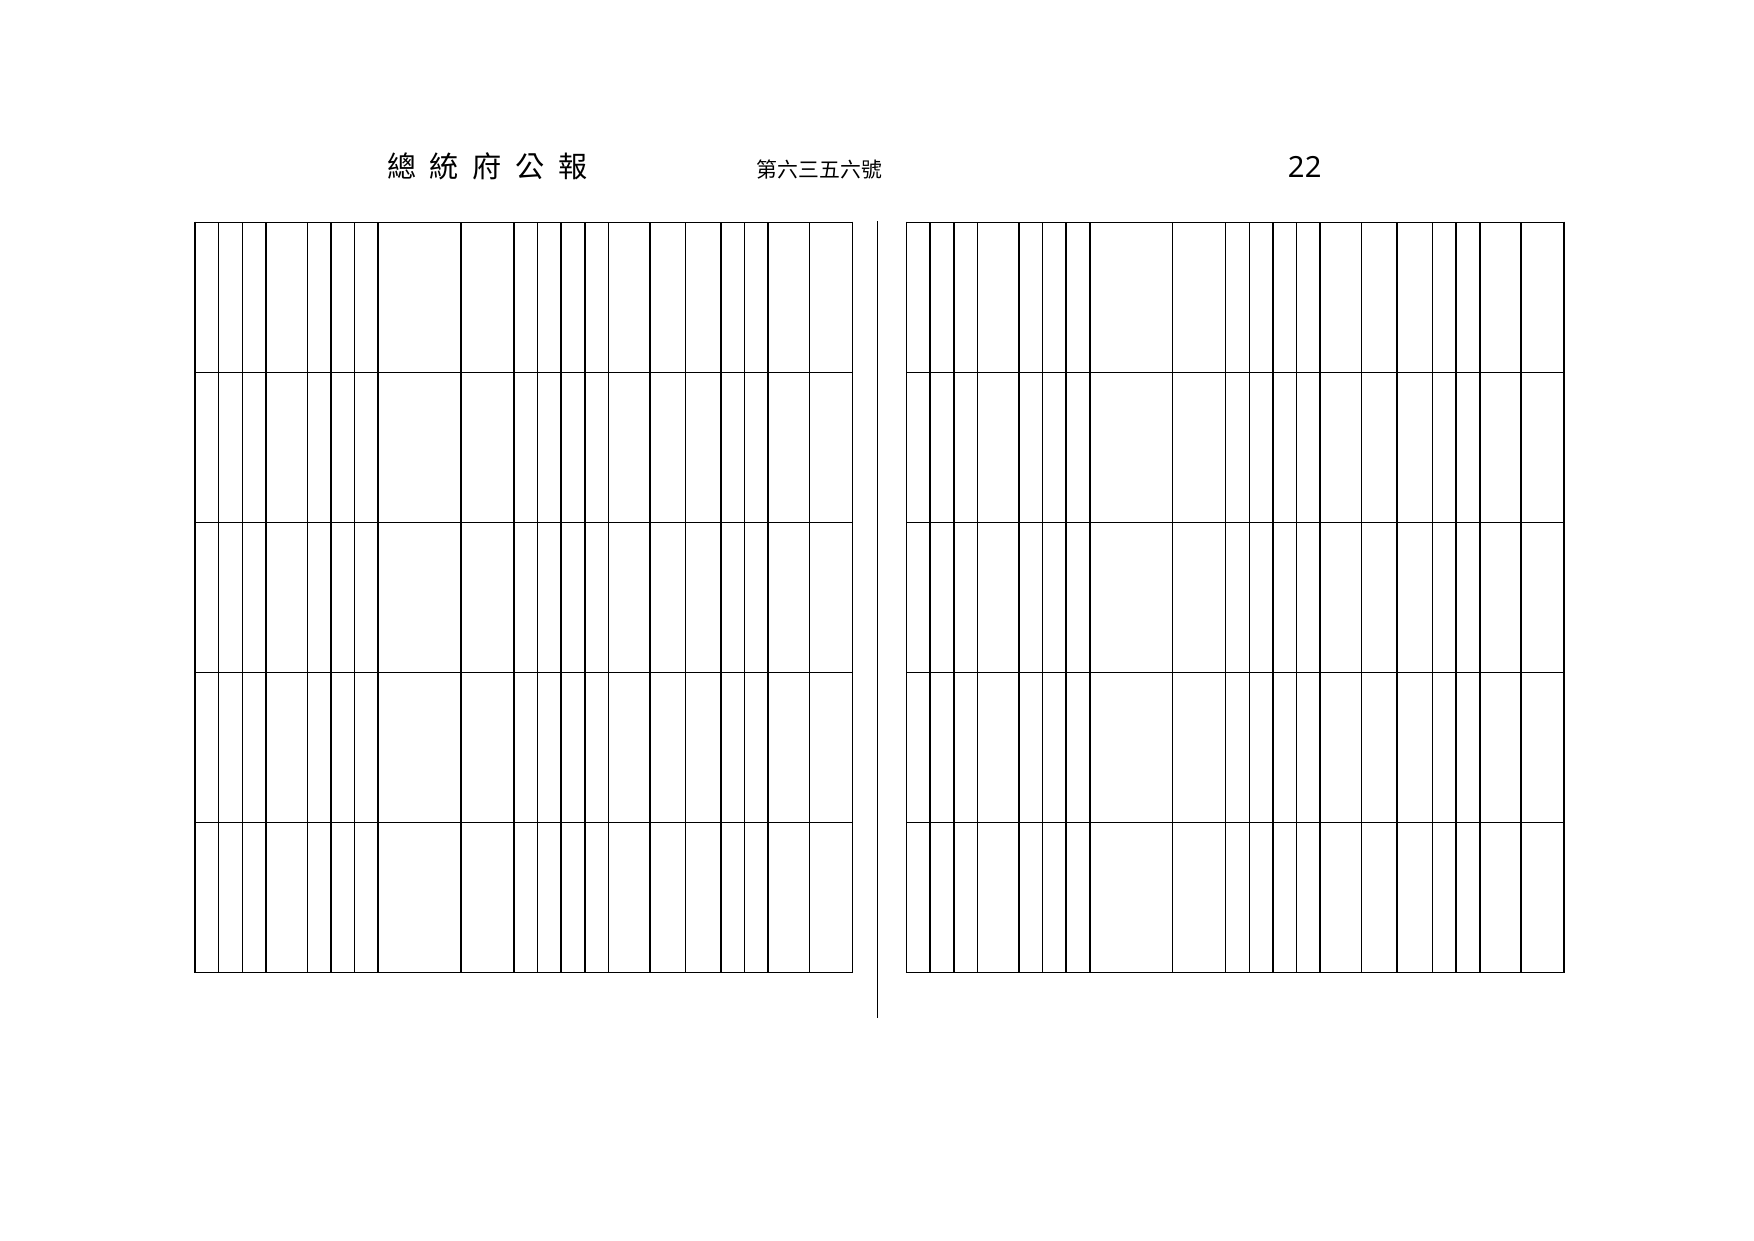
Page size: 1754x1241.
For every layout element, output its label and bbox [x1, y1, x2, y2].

table_cell [1067, 373, 1089, 522]
table_cell [810, 373, 852, 522]
table_cell [1091, 673, 1172, 822]
table_cell [1522, 523, 1563, 672]
table_cell [686, 523, 720, 672]
table_cell [562, 823, 584, 972]
table_cell [308, 373, 330, 522]
table_cell [1226, 823, 1249, 972]
table_cell [769, 373, 809, 522]
table_cell [1481, 373, 1520, 522]
table_cell [651, 523, 685, 672]
table_cell [1481, 823, 1520, 972]
table_cell [609, 823, 649, 972]
table_cell [243, 673, 265, 822]
table_cell [538, 373, 560, 522]
table_cell [219, 373, 242, 522]
table_cell [1250, 523, 1272, 672]
table_cell [243, 223, 265, 372]
table_cell [1067, 823, 1089, 972]
table_cell [562, 673, 584, 822]
table_cell [651, 223, 685, 372]
table_cell [562, 373, 584, 522]
table_cell [1362, 673, 1396, 822]
table_cell [379, 523, 460, 672]
table_cell [722, 523, 744, 672]
table_cell [1274, 523, 1296, 672]
table_cell [586, 223, 608, 372]
table_cell [355, 523, 377, 672]
table_cell [1362, 373, 1396, 522]
table_cell [1274, 823, 1296, 972]
table_cell [1398, 223, 1432, 372]
table_cell [332, 823, 354, 972]
table_cell [1020, 673, 1042, 822]
table_cell [1321, 523, 1361, 672]
table_cell [379, 373, 460, 522]
table_cell [1250, 823, 1272, 972]
table_cell [267, 523, 307, 672]
table_cell [219, 223, 242, 372]
table_cell [978, 523, 1018, 672]
table_cell [1226, 523, 1249, 672]
table_cell [219, 673, 242, 822]
table_cell [1091, 523, 1172, 672]
table_cell [267, 673, 307, 822]
table_cell [1457, 373, 1479, 522]
table_cell [1297, 373, 1319, 522]
table_cell [1321, 223, 1361, 372]
table_cell [196, 673, 218, 822]
table_cell [1173, 673, 1225, 822]
table_cell [1321, 823, 1361, 972]
table_cell [1398, 523, 1432, 672]
table_cell [562, 223, 584, 372]
table_cell [931, 523, 953, 672]
table_cell [978, 823, 1018, 972]
table_cell [955, 823, 977, 972]
table_cell [379, 223, 460, 372]
table_cell [686, 223, 720, 372]
table_cell [243, 823, 265, 972]
table_cell [1226, 223, 1249, 372]
table_cell [1091, 823, 1172, 972]
table_cell [907, 373, 929, 522]
table_cell [1398, 373, 1432, 522]
table_cell [907, 223, 929, 372]
table_cell [332, 523, 354, 672]
table_cell [1297, 523, 1319, 672]
table_cell [1433, 223, 1455, 372]
table_cell [332, 673, 354, 822]
table_cell [931, 373, 953, 522]
table_cell [267, 223, 307, 372]
table_cell [722, 223, 744, 372]
table_cell [462, 373, 513, 522]
table_cell [1457, 823, 1479, 972]
table_cell [722, 373, 744, 522]
table_cell [515, 373, 537, 522]
table_cell [1274, 223, 1296, 372]
table_cell [308, 823, 330, 972]
table_cell [686, 373, 720, 522]
table_cell [379, 823, 460, 972]
table_cell [931, 673, 953, 822]
table_cell [1020, 523, 1042, 672]
table_cell [609, 523, 649, 672]
table_cell [651, 373, 685, 522]
table_cell [745, 223, 767, 372]
table_cell [332, 373, 354, 522]
table_cell [586, 673, 608, 822]
table_cell [1522, 673, 1563, 822]
table_cell [1043, 373, 1065, 522]
table_cell [810, 523, 852, 672]
table_cell [1522, 823, 1563, 972]
table_cell [538, 673, 560, 822]
table_cell [308, 223, 330, 372]
table_cell [462, 673, 513, 822]
table_cell [1020, 823, 1042, 972]
table_cell [267, 373, 307, 522]
table_cell [686, 823, 720, 972]
table_cell [1362, 223, 1396, 372]
table_cell [1297, 823, 1319, 972]
table_cell [1362, 823, 1396, 972]
table_cell [955, 523, 977, 672]
table_cell [1481, 223, 1520, 372]
table_cell [1173, 223, 1225, 372]
table_cell [355, 823, 377, 972]
table_cell [931, 223, 953, 372]
table_cell [769, 673, 809, 822]
table_cell [1226, 373, 1249, 522]
table_cell [978, 373, 1018, 522]
table_cell [1481, 523, 1520, 672]
table_cell [810, 223, 852, 372]
table_cell [978, 223, 1018, 372]
table_cell [586, 523, 608, 672]
table_cell [651, 673, 685, 822]
table_cell [1091, 373, 1172, 522]
table_cell [355, 373, 377, 522]
table_cell [1250, 673, 1272, 822]
table_cell [308, 673, 330, 822]
table_cell [1067, 673, 1089, 822]
table_cell [609, 673, 649, 822]
table_cell [308, 523, 330, 672]
table_cell [955, 673, 977, 822]
table_cell [462, 823, 513, 972]
table_cell [515, 523, 537, 672]
table_cell [1457, 673, 1479, 822]
table_cell [1274, 673, 1296, 822]
table_cell [196, 223, 218, 372]
table_cell [219, 823, 242, 972]
table_cell [1522, 223, 1563, 372]
table_cell [745, 673, 767, 822]
table_cell [1173, 373, 1225, 522]
table_cell [955, 373, 977, 522]
table_cell [1457, 223, 1479, 372]
table_cell [651, 823, 685, 972]
table_cell [810, 823, 852, 972]
table_cell [745, 823, 767, 972]
table_cell [745, 373, 767, 522]
table_cell [907, 523, 929, 672]
table_cell [907, 823, 929, 972]
table_cell [355, 673, 377, 822]
table_cell [1433, 523, 1455, 672]
table_cell [1043, 523, 1065, 672]
table_cell [745, 523, 767, 672]
table_cell [686, 673, 720, 822]
table_cell [243, 523, 265, 672]
table_cell [243, 373, 265, 522]
table_cell [196, 373, 218, 522]
table_cell [1020, 373, 1042, 522]
table_cell [1297, 223, 1319, 372]
table_cell [609, 223, 649, 372]
table_cell [538, 223, 560, 372]
table_cell [1173, 823, 1225, 972]
table_cell [1173, 523, 1225, 672]
table_cell [196, 523, 218, 672]
table_cell [1398, 673, 1432, 822]
table_cell [810, 673, 852, 822]
table_cell [267, 823, 307, 972]
table_cell [515, 673, 537, 822]
table_cell [955, 223, 977, 372]
table_cell [769, 823, 809, 972]
table_cell [1067, 223, 1089, 372]
table_cell [538, 523, 560, 672]
table_cell [586, 823, 608, 972]
table_cell [1362, 523, 1396, 672]
table_cell [1226, 673, 1249, 822]
table_cell [219, 523, 242, 672]
table_cell [379, 673, 460, 822]
table_cell [562, 523, 584, 672]
table_cell [931, 823, 953, 972]
table_cell [1321, 673, 1361, 822]
table_cell [462, 223, 513, 372]
table_cell [1020, 223, 1042, 372]
table_cell [1321, 373, 1361, 522]
table_cell [1043, 823, 1065, 972]
table_cell [1522, 373, 1563, 522]
table_cell [462, 523, 513, 672]
table_cell [1091, 223, 1172, 372]
table_cell [1433, 673, 1455, 822]
table_cell [1433, 373, 1455, 522]
table_cell [1433, 823, 1455, 972]
table_cell [586, 373, 608, 522]
table_cell [769, 223, 809, 372]
table_cell [1457, 523, 1479, 672]
table_cell [907, 673, 929, 822]
table_cell [1043, 673, 1065, 822]
table_cell [1250, 373, 1272, 522]
table_cell [1481, 673, 1520, 822]
table_cell [609, 373, 649, 522]
table_cell [196, 823, 218, 972]
table_cell [1398, 823, 1432, 972]
table_cell [978, 673, 1018, 822]
table_cell [332, 223, 354, 372]
table_cell [515, 823, 537, 972]
table_cell [1274, 373, 1296, 522]
table_cell [355, 223, 377, 372]
table_cell [515, 223, 537, 372]
table_cell [1067, 523, 1089, 672]
table_cell [1043, 223, 1065, 372]
table_cell [538, 823, 560, 972]
table_cell [1250, 223, 1272, 372]
table_cell [722, 673, 744, 822]
table_cell [1297, 673, 1319, 822]
table_cell [722, 823, 744, 972]
table_cell [769, 523, 809, 672]
